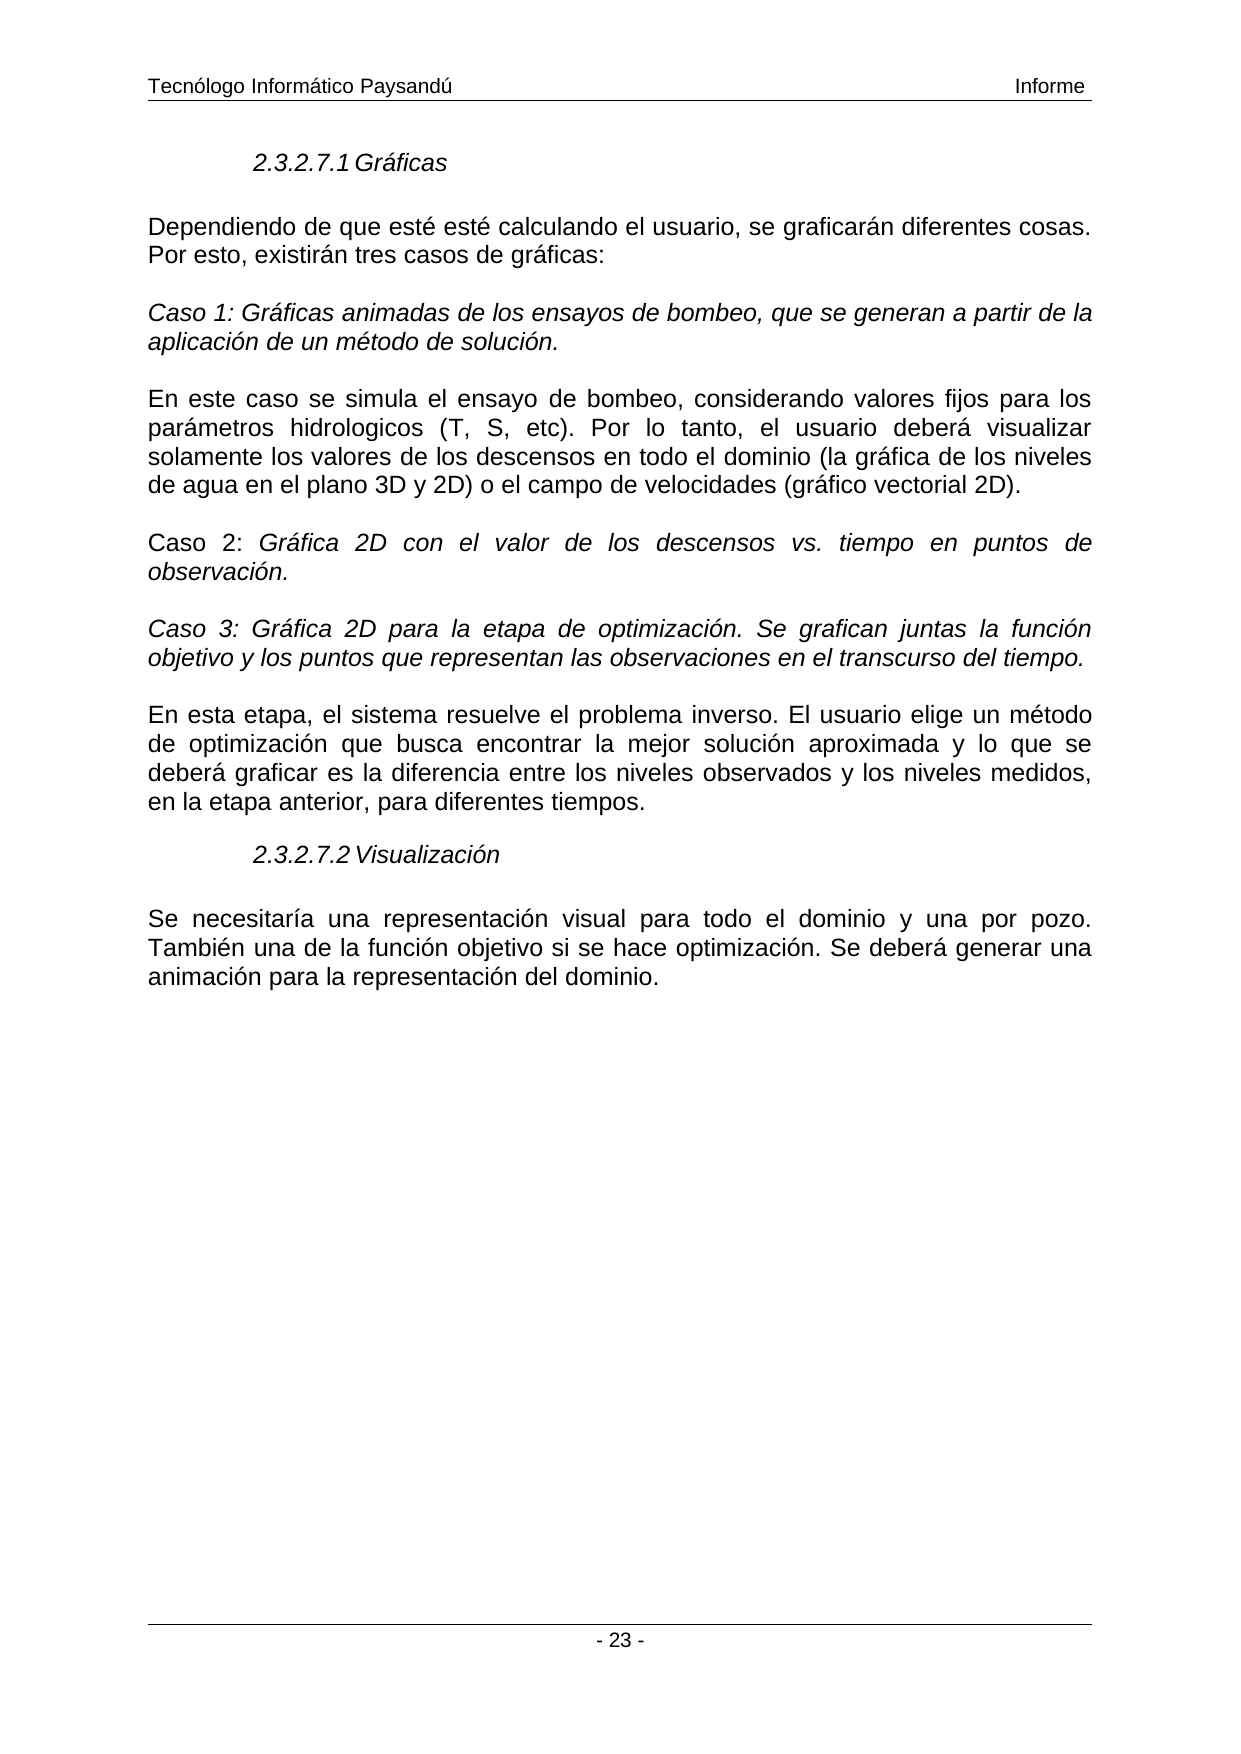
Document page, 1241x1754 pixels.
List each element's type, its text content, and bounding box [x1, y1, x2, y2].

text En esta etapa, el sistema resuelve el problema inverso. El usuario elige un método de optimización que busca encontrar la mejor solución aproximada y lo que se deberá graficar es la diferencia entre los niveles observados y los niveles medidos, en la etapa anterior, para diferentes tiempos. [148, 700, 1092, 815]
subtitle Gráficas [253, 148, 1092, 176]
text En este caso se simula el ensayo de bombeo, considerando valores fijos para los parámetros hidrologicos (T, S, etc). Por lo tanto, el usuario deberá visualizar solamente los valores de los descensos en todo el dominio (la gráfica de los niveles de agua en el plano 3D y 2D) o el campo de velocidades (gráfico vectorial 2D). [148, 384, 1092, 499]
text Caso 3: Gráfica 2D para la etapa de optimización. Se grafican juntas la función objetivo y los puntos que representan las observaciones en el transcurso del tiempo. [148, 614, 1092, 671]
subtitle Visualización [253, 840, 1092, 869]
text Dependiendo de que esté esté calculando el usuario, se graficarán diferentes cosas. Por esto, existirán tres casos de gráficas: [148, 211, 1092, 269]
text Se necesitaría una representación visual para todo el dominio y una por pozo. También una de la función objetivo si se hace optimización. Se deberá generar una animación para la representación del dominio. [148, 904, 1092, 990]
text Caso 2: Gráfica 2D con el valor de los descensos vs. tiempo en puntos de observación. [148, 528, 1092, 585]
text Caso 1: Gráficas animadas de los ensayos de bombeo, que se generan a partir de la aplicación de un método de solución. [148, 298, 1092, 355]
